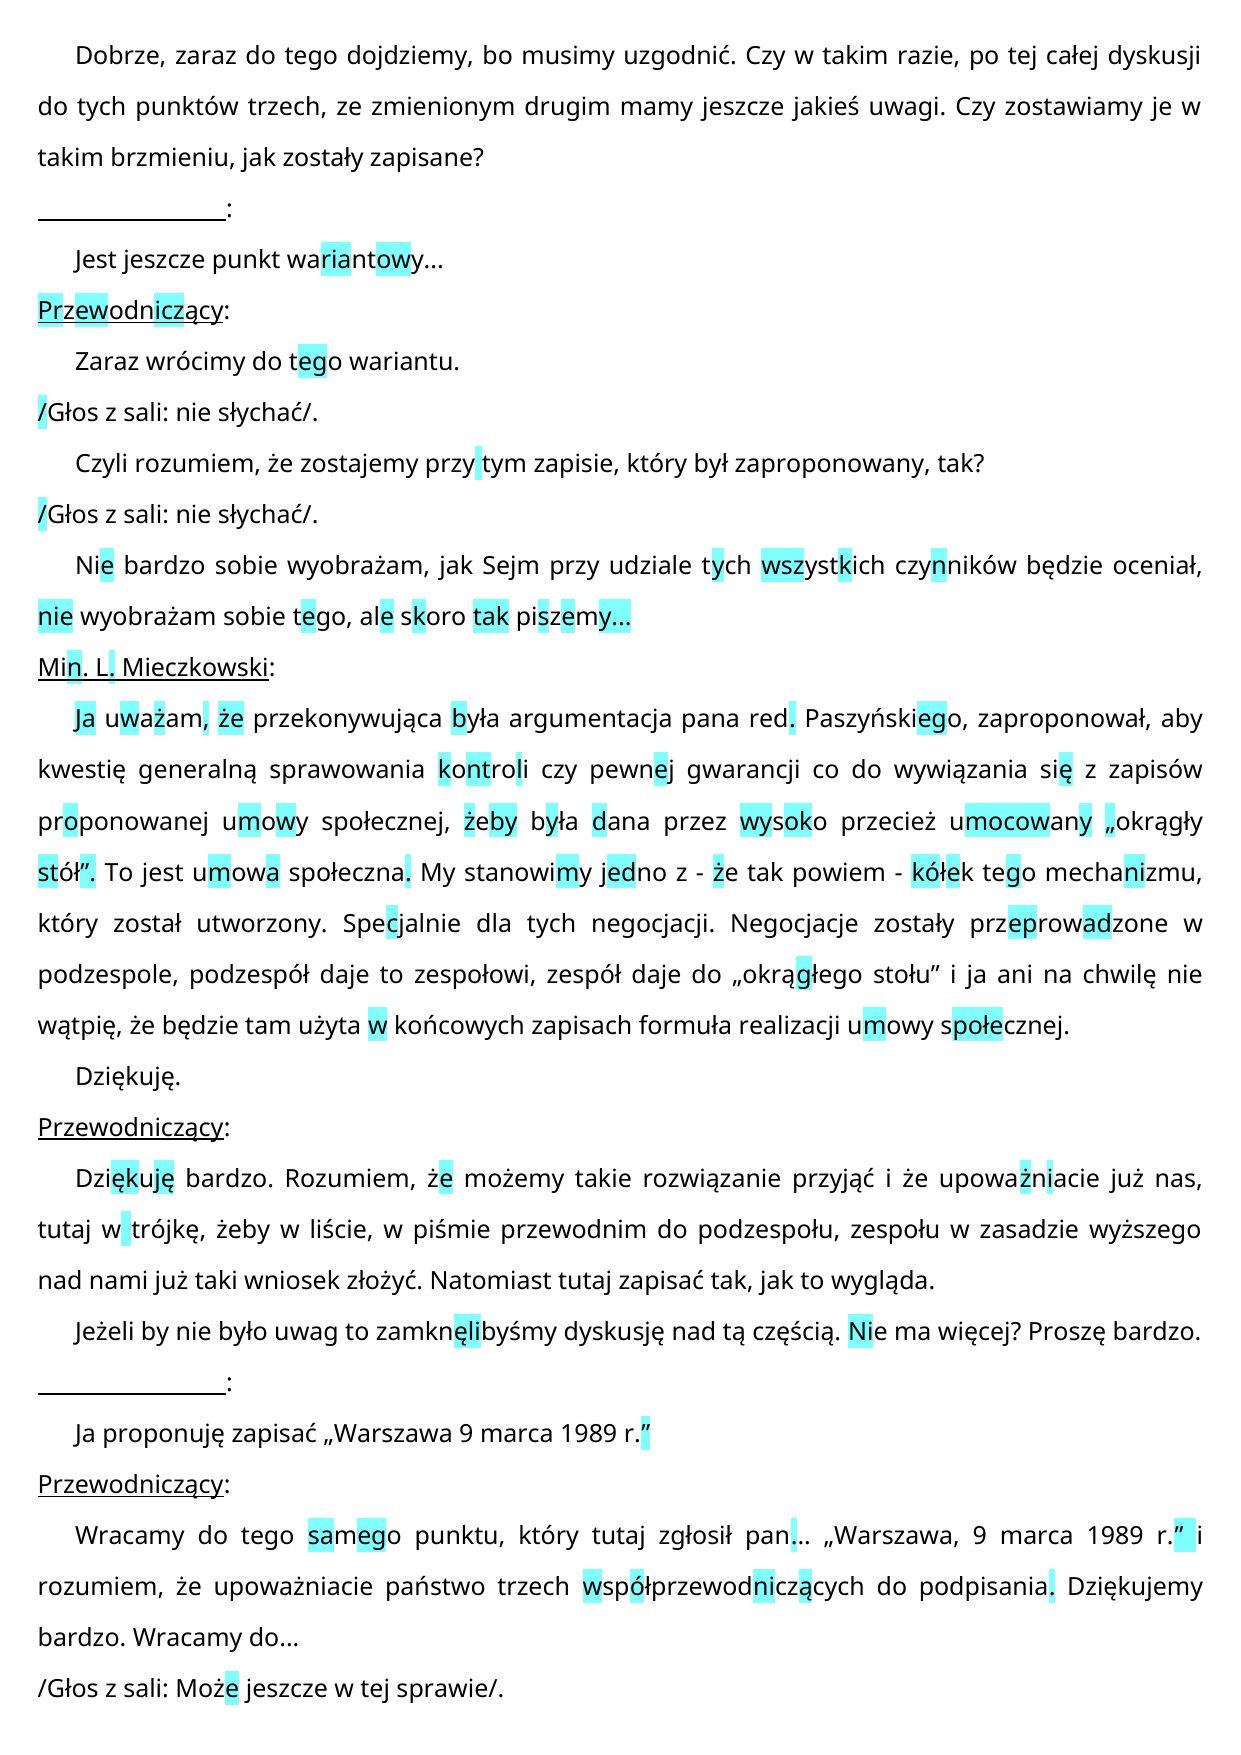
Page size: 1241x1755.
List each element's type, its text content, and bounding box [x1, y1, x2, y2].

text Dziękuję bardzo. Rozumiem, że możemy takie rozwiązanie przyjąć i że upoważniacie już nas, tutaj w trójkę, żeby w liście, w piśmie przewodnim do podzespołu, zespołu w zasadzie wyższego nad nami już taki wniosek złożyć. Natomiast tutaj zapisać tak, jak to wygląda. [37, 1160, 1203, 1297]
text Czyli rozumiem, że zostajemy przy tym zapisie, który był zaproponowany, tak? [37, 446, 1203, 480]
text : [37, 191, 1203, 225]
text : [37, 1364, 1203, 1399]
text Ja proponuję zapisać „Warszawa 9 marca 1989 r.” [37, 1416, 1203, 1450]
text /Głos z sali: nie słychać/. [37, 395, 1203, 429]
text Przewodniczący: [37, 1467, 1203, 1501]
text Wracamy do tego samego punktu, który tutaj zgłosił pan... „Warszawa, 9 marca 1989 r.” i rozumiem, że upoważniacie państwo trzech współprzewodniczących do podpisania. Dziękujemy bardzo. Wracamy do... [37, 1518, 1203, 1654]
text Dobrze, zaraz do tego dojdziemy, bo musimy uzgodnić. Czy w takim razie, po tej całej dyskusji do tych punktów trzech, ze zmienionym drugim mamy jeszcze jakieś uwagi. Czy zostawiamy je w takim brzmieniu, jak zostały zapisane? [37, 37, 1203, 174]
text Dziękuję. [37, 1058, 1203, 1092]
text Nie bardzo sobie wyobrażam, jak Sejm przy udziale tych wszystkich czynników będzie oceniał, nie wyobrażam sobie tego, ale skoro tak piszemy... [37, 548, 1203, 633]
text /Głos z sali: Może jeszcze w tej sprawie/. [37, 1671, 1203, 1705]
text Jest jeszcze punkt wariantowy... [37, 242, 1203, 276]
text Jeżeli by nie było uwag to zamknęlibyśmy dyskusję nad tą częścią. Nie ma więcej? Proszę bardzo. [37, 1313, 1203, 1348]
text /Głos z sali: nie słychać/. [37, 497, 1203, 531]
text Przewodniczący: [37, 1109, 1203, 1143]
text Zaraz wrócimy do tego wariantu. [37, 344, 1203, 378]
text Min. L. Mieczkowski: [37, 650, 1203, 684]
text Ja uważam, że przekonywująca była argumentacja pana red. Paszyńskiego, zaproponował, aby kwestię generalną sprawowania kontroli czy pewnej gwarancji co do wywiązania się z zapisów proponowanej umowy społecznej, żeby była dana przez wysoko przecież umocowany „okrągły stół”. To jest umowa społeczna. My stanowimy jedno z - że tak powiem - kółek tego mechanizmu, który został utworzony. Specjalnie dla tych negocjacji. Negocjacje zostały przeprowadzone w podzespole, podzespół daje to zespołowi, zespół daje do „okrągłego stołu” i ja ani na chwilę nie wątpię, że będzie tam użyta w końcowych zapisach formuła realizacji umowy społecznej. [37, 701, 1203, 1041]
text Przewodniczący: [37, 293, 1203, 327]
